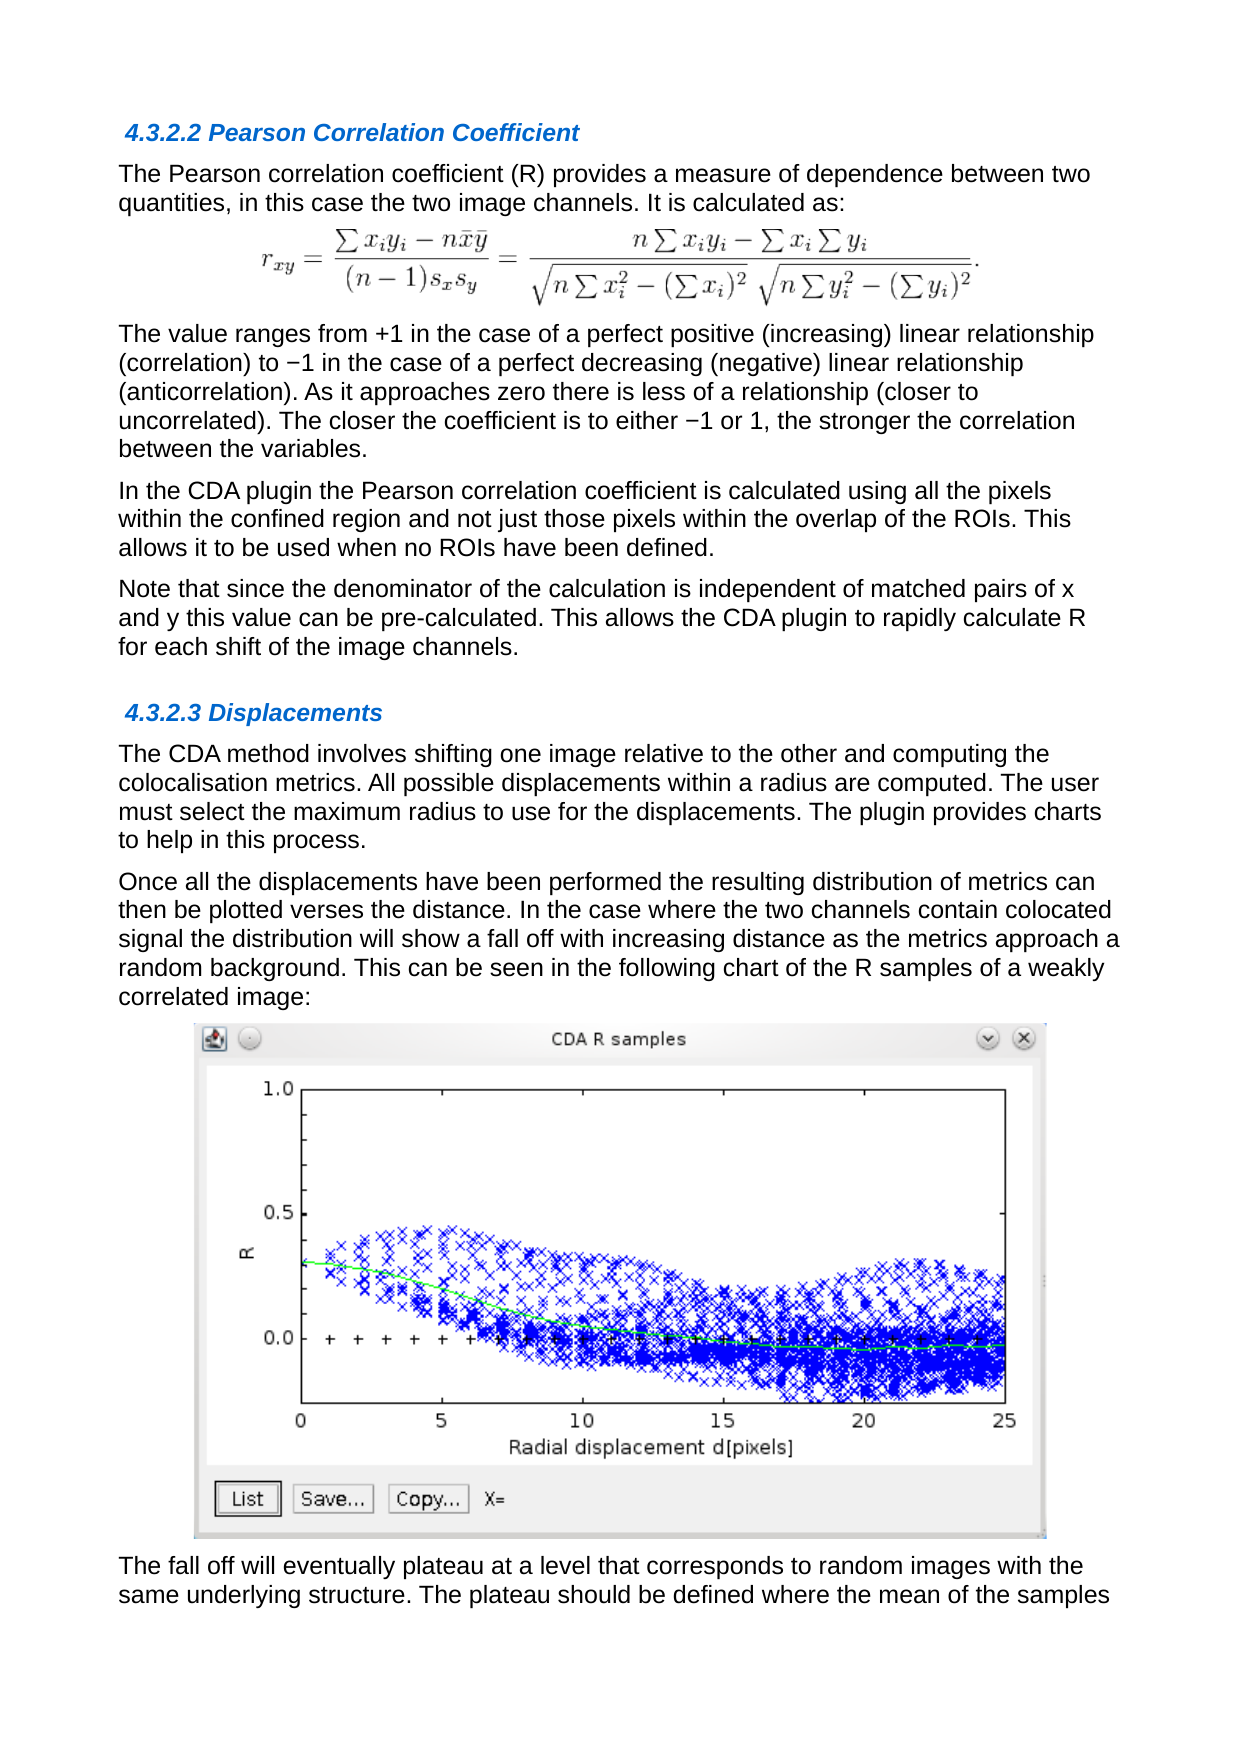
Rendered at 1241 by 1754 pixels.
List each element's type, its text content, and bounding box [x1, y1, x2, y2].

text The value ranges from +1 in the case of a perfect positive (increasing) linear relationship (correlation) to −1 in the case of a perfect decreasing (negative) linear relationship (anticorrelation). As it approaches zero there is less of a relationship (closer to uncorrelated). The closer the coefficient is to either −1 or 1, the stronger the correlation between the variables. [118, 319, 1122, 463]
text The CDA method involves shifting one image relative to the other and computing the colocalisation metrics. All possible displacements within a radius are computed. The user must select the maximum radius to use for the displacements. The plugin provides charts to help in this process. [118, 739, 1122, 854]
text The fall off will eventually plateau at a level that corresponds to random images with the same underlying structure. The plateau should be defined where the mean of the samples [118, 1551, 1122, 1608]
subtitle Displacements [118, 698, 1122, 727]
text Once all the displacements have been performed the resulting distribution of metrics can then be plotted verses the distance. In the case where the two channels contain colocated signal the distribution will show a fall off with increasing distance as the metrics approach a random background. This can be seen in the following chart of the R samples of a weakly correlated image: [118, 867, 1122, 1011]
text Note that since the denominator of the calculation is independent of matched pairs of x and y this value can be pre-calculated. This allows the CDA plugin to rapidly calculate R for each shift of the image channels. [118, 574, 1122, 661]
text In the CDA plugin the Pearson correlation coefficient is calculated using all the pixels within the confined region and not just those pixels within the overlap of the ROIs. This allows it to be used when no ROIs have been defined. [118, 476, 1122, 562]
picture [261, 229, 979, 307]
text The Pearson correlation coefficient (R) provides a measure of dependence between two quantities, in this case the two image channels. It is calculated as: [118, 159, 1122, 217]
subtitle Pearson Correlation Coefficient [118, 118, 1122, 147]
picture [193, 1023, 1047, 1539]
